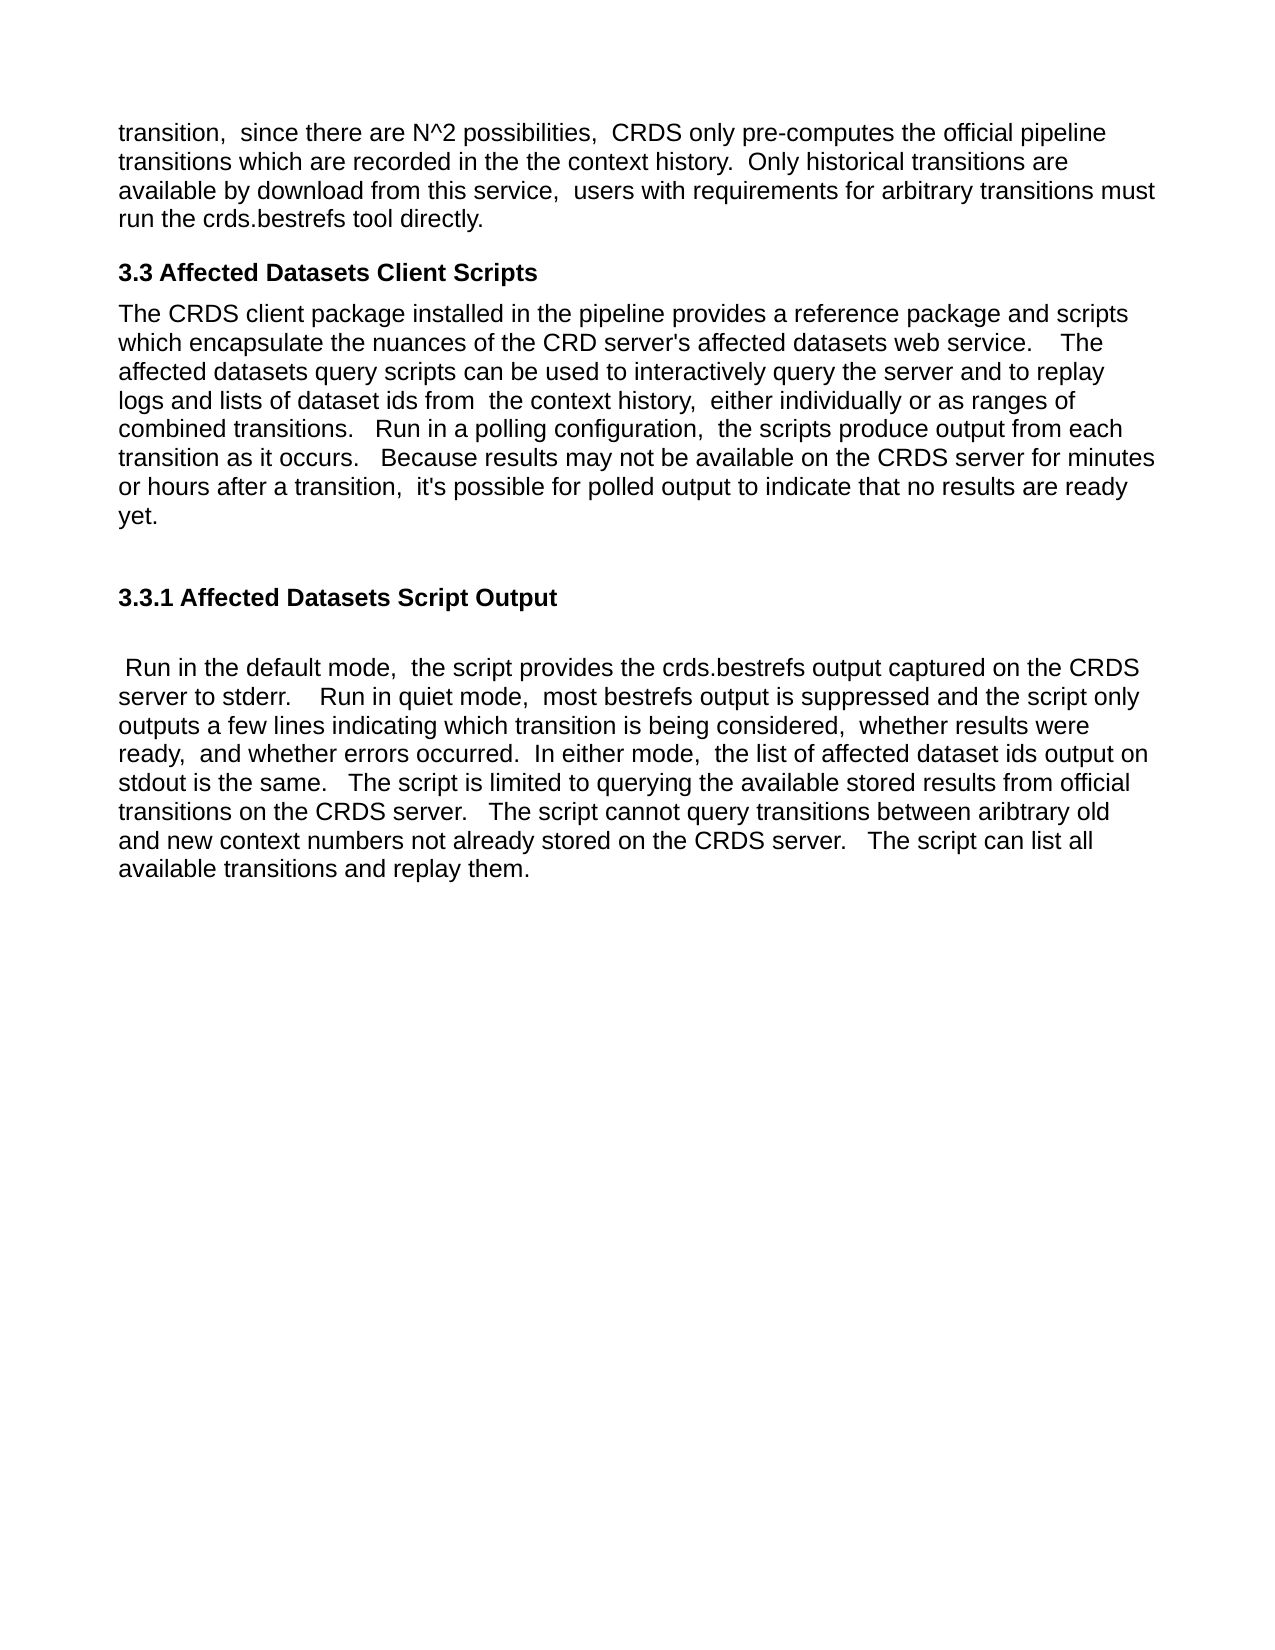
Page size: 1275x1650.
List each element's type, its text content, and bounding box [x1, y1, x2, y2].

text Run in the default mode, the script provides the crds.bestrefs output captured on the CRDS server to stderr. Run in quiet mode, most bestrefs output is suppressed and the script only outputs a few lines indicating which transition is being considered, whether results were ready, and whether errors occurred. In either mode, the list of affected dataset ids output on stdout is the same. The script is limited to querying the available stored results from official transitions on the CRDS server. The script cannot query transitions between aribtrary old and new context numbers not already stored on the CRDS server. The script can list all available transitions and replay them. [118, 653, 1157, 883]
subtitle 3.3 Affected Datasets Client Scripts [118, 258, 1157, 287]
text transition, since there are N^2 possibilities, CRDS only pre-computes the official pipeline transitions which are recorded in the the context history. Only historical transitions are available by download from this service, users with requirements for arbitrary transitions must run the crds.bestrefs tool directly. [118, 118, 1157, 233]
text The CRDS client package installed in the pipeline provides a reference package and scripts which encapsulate the nuances of the CRD server's affected datasets web service. The affected datasets query scripts can be used to interactively query the server and to replay logs and lists of dataset ids from the context history, either individually or as ranges of combined transitions. Run in a polling configuration, the scripts produce output from each transition as it occurs. Because results may not be available on the CRDS server for minutes or hours after a transition, it's possible for polled output to indicate that no results are ready yet. [118, 299, 1157, 529]
subtitle 3.3.1 Affected Datasets Script Output [118, 583, 1157, 612]
